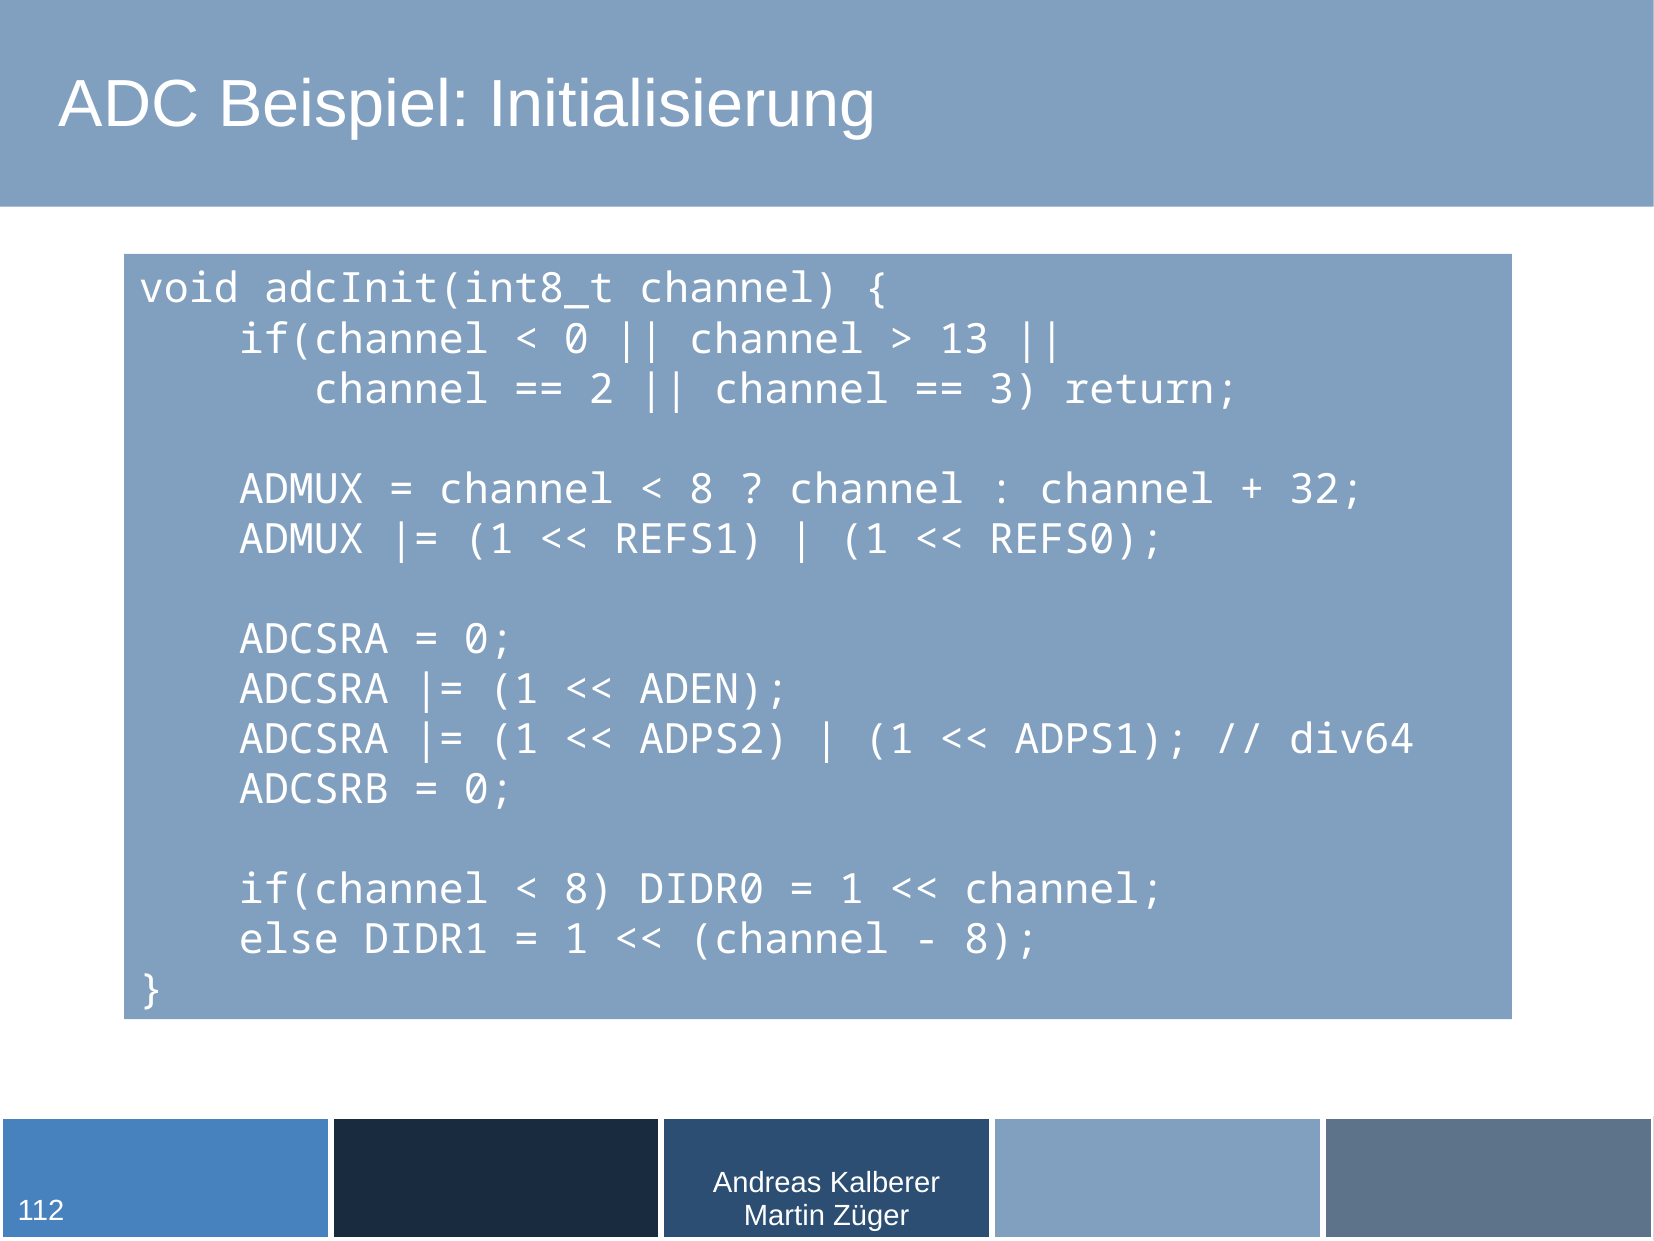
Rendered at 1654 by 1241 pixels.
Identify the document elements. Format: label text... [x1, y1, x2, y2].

title ADC Beispiel: Initialisierung [59, 29, 1595, 178]
text_box void adcInit(int8_t channel) { if(channel < 0 || channel > 13 || channel == 2 || channel == 3) return; ADMUX = channel < 8 ? channel : channel + 32; ADMUX |= (1 << REFS1) | (1 << REFS0); ADCSRA = 0; ADCSRA |= (1 << ADEN); ADCSRA |= (1 << ADPS2) | (1 << ADPS1); // div64 ADCSRB = 0; if(channel < 8) DIDR0 = 1 << channel; else DIDR1 = 1 << (channel - 8); } [124, 253, 1512, 1020]
